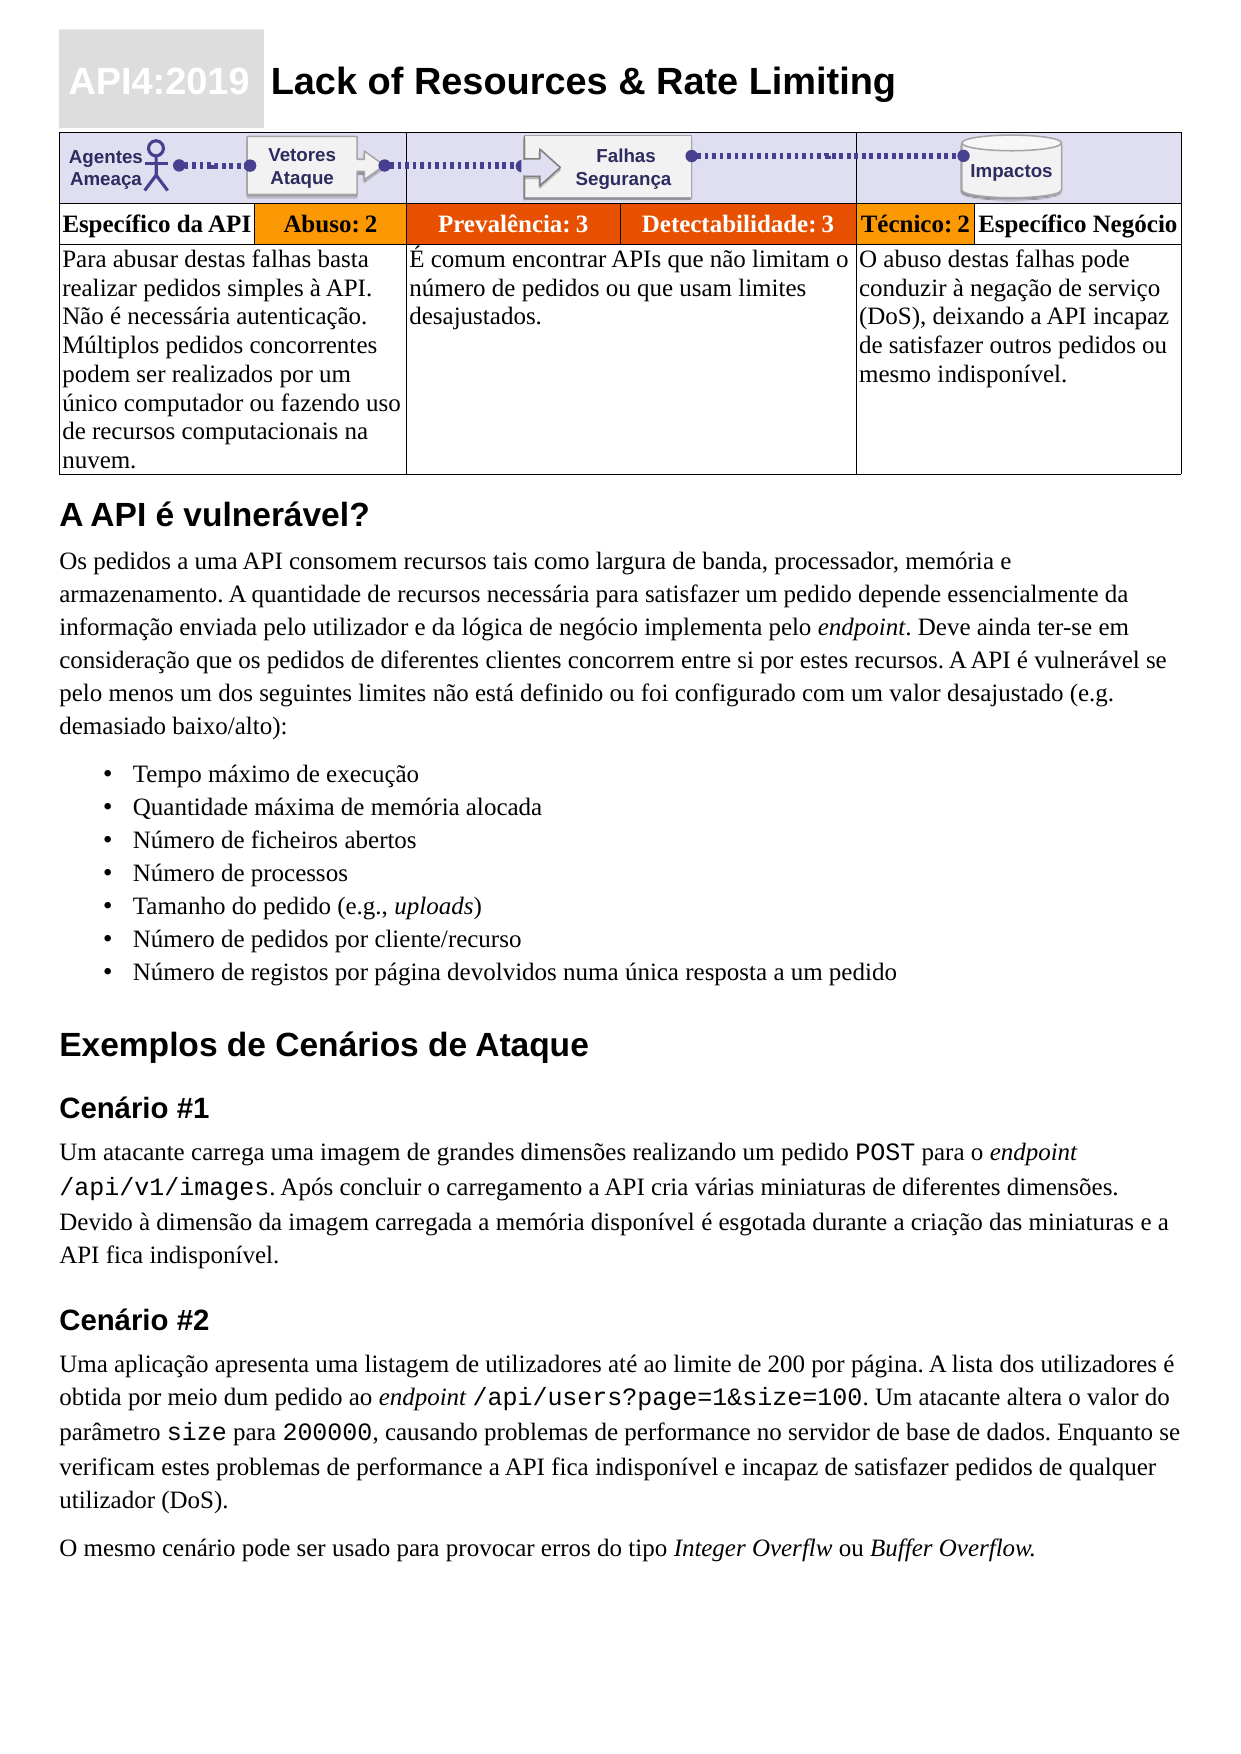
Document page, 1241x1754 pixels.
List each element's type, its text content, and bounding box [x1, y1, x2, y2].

text Um atacante carrega uma imagem de grandes dimensões realizando um pedido POST para o endpoint /api/v1/images. Após concluir o carregamento a API cria várias miniaturas de diferentes dimensões. Devido à dimensão da imagem carregada a memória disponível é esgotada durante a criação das miniaturas e a API fica indisponível. [59, 1137, 1181, 1269]
table_cell Detectabilidade: 3 [621, 204, 856, 244]
table_cell Específico da API [60, 204, 254, 244]
table_cell Prevalência: 3 [407, 204, 620, 244]
list Número de processos [103, 858, 1181, 887]
text Os pedidos a uma API consomem recursos tais como largura de banda, processador, memória e armazenamento. A quantidade de recursos necessária para satisfazer um pedido depende essencialmente da informação enviada pelo utilizador e da lógica de negócio implementa pelo endpoint. Deve ainda ter-se em consideração que os pedidos de diferentes clientes concorrem entre si por estes recursos. A API é vulnerável se pelo menos um dos seguintes limites não está definido ou foi configurado com um valor desajustado (e.g. demasiado baixo/alto): [59, 546, 1181, 740]
subtitle Exemplos de Cenários de Ataque [59, 1025, 1181, 1064]
table_cell O abuso destas falhas pode conduzir à negação de serviço (DoS), deixando a API incapaz de satisfazer outros pedidos ou mesmo indisponível. [857, 245, 1181, 474]
text O mesmo cenário pode ser usado para provocar erros do tipo Integer Overflw ou Buffer Overflow. [59, 1533, 1181, 1562]
subtitle A API é vulnerável? [59, 495, 1181, 533]
table_header [620, 133, 856, 203]
table_cell Para abusar destas falhas basta realizar pedidos simples à API. Não é necessária autenticação. Múltiplos pedidos concorrentes podem ser realizados por um único computador ou fazendo uso de recursos computacionais na nuvem. [60, 245, 406, 474]
list Tamanho do pedido (e.g., uploads) [103, 891, 1181, 919]
list Número de pedidos por cliente/recurso [103, 924, 1181, 953]
subtitle Cenário #1 [59, 1091, 1181, 1125]
table_header [407, 133, 620, 203]
list Número de registos por página devolvidos numa única resposta a um pedido [103, 957, 1181, 986]
table_cell Específico Negócio [975, 204, 1181, 244]
table_header [254, 133, 406, 203]
subtitle Cenário #2 [59, 1303, 1181, 1336]
table_cell Abuso: 2 [255, 204, 406, 244]
table_cell É comum encontrar APIs que não limitam o número de pedidos ou que usam limites desajustados. [407, 245, 856, 474]
list Quantidade máxima de memória alocada [103, 792, 1181, 821]
table_cell Técnico: 2 [857, 204, 974, 244]
list Número de ficheiros abertos [103, 825, 1181, 853]
list Tempo máximo de execução [103, 759, 1181, 787]
table_header [974, 133, 1181, 203]
table_header [60, 133, 254, 203]
text Uma aplicação apresenta uma listagem de utilizadores até ao limite de 200 por página. A lista dos utilizadores é obtida por meio dum pedido ao endpoint /api/users?page=1&size=100. Um atacante altera o valor do parâmetro size para 200000, causando problemas de performance no servidor de base de dados. Enquanto se verificam estes problemas de performance a API fica indisponível e incapaz de satisfazer pedidos de qualquer utilizador (DoS). [59, 1349, 1181, 1514]
table_header [857, 133, 974, 203]
